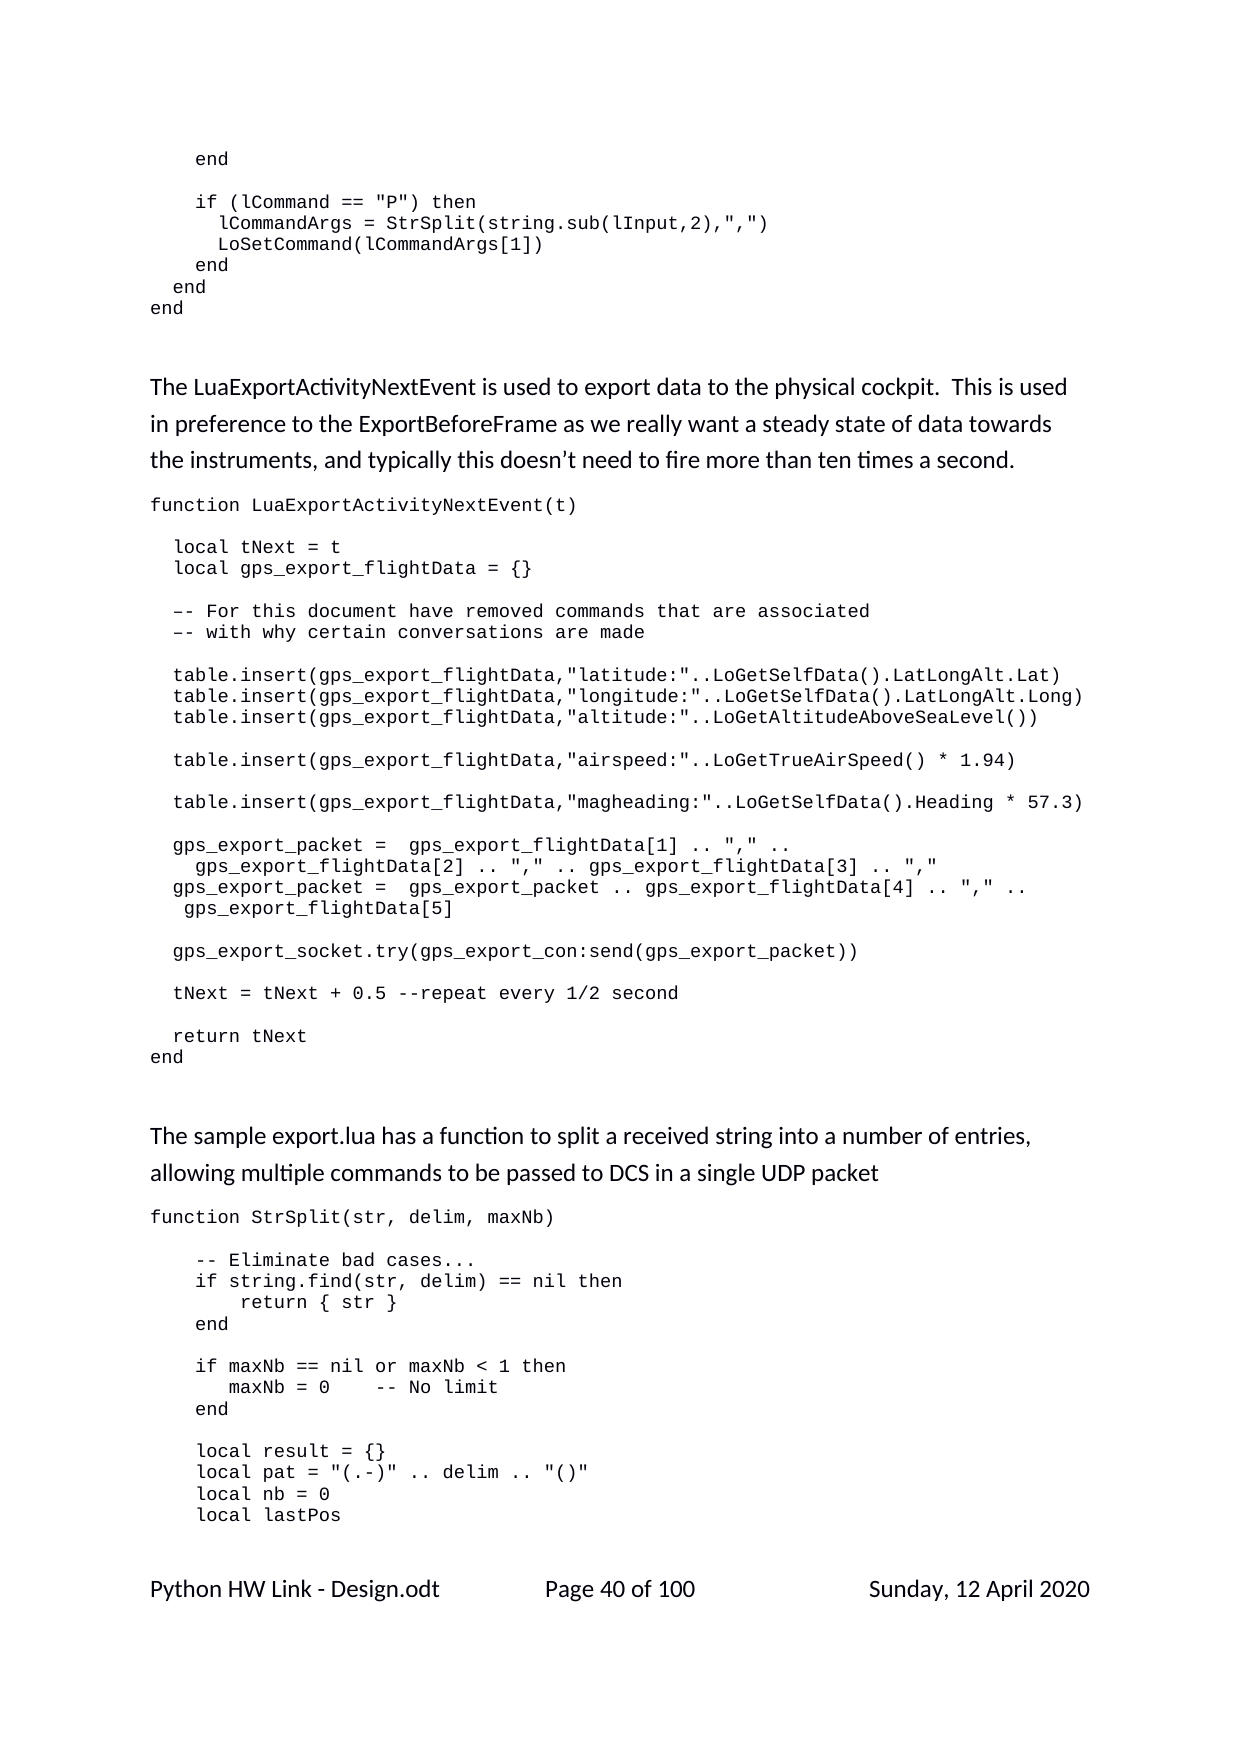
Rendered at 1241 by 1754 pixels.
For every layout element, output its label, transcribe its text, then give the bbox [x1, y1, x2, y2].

text table.insert(gps_export_flightData,"airspeed:"..LoGetTrueAirSpeed() * 1.94) [150, 750, 1090, 772]
text table.insert(gps_export_flightData,"latitude:"..LoGetSelfData().LatLongAlt.Lat) [150, 665, 1090, 687]
text if maxNb == nil or maxNb < 1 then [150, 1357, 1090, 1378]
text -- Eliminate bad cases... [150, 1251, 1090, 1272]
text local lastPos [150, 1506, 1090, 1527]
text gps_export_packet = gps_export_flightData[1] .. "," .. [150, 835, 1090, 857]
text The LuaExportActivityNextEvent is used to export data to the physical cockpit. This is used in preference to the ExportBeforeFrame as we really want a steady state of data towards the instruments, and typically this doesn’t need to fire more than ten times a second. [150, 371, 1090, 475]
text table.insert(gps_export_flightData,"altitude:"..LoGetAltitudeAboveSeaLevel()) [150, 708, 1090, 729]
text function StrSplit(str, delim, maxNb) [150, 1208, 1090, 1229]
text end [150, 1399, 1090, 1421]
text table.insert(gps_export_flightData,"longitude:"..LoGetSelfData().LatLongAlt.Long) [150, 687, 1090, 708]
text –- with why certain conversations are made [150, 623, 1090, 644]
text LoSetCommand(lCommandArgs[1]) [150, 235, 1090, 256]
text maxNb = 0 -- No limit [150, 1378, 1090, 1399]
text end [150, 277, 1090, 299]
text local gps_export_flightData = {} [150, 559, 1090, 580]
text local nb = 0 [150, 1484, 1090, 1506]
text lCommandArgs = StrSplit(string.sub(lInput,2),",") [150, 214, 1090, 235]
text The sample export.lua has a function to split a received string into a number of entries, allowing multiple commands to be passed to DCS in a single UDP packet [150, 1120, 1090, 1187]
text table.insert(gps_export_flightData,"magheading:"..LoGetSelfData().Heading * 57.3) [150, 793, 1090, 814]
text gps_export_packet = gps_export_packet .. gps_export_flightData[4] .. "," .. [150, 878, 1090, 899]
text local tNext = t [150, 538, 1090, 559]
text end [150, 299, 1090, 320]
text if string.find(str, delim) == nil then [150, 1272, 1090, 1293]
text gps_export_socket.try(gps_export_con:send(gps_export_packet)) [150, 942, 1090, 963]
text end [150, 150, 1090, 171]
text gps_export_flightData[5] [150, 899, 1090, 920]
text local result = {} [150, 1442, 1090, 1463]
text end [150, 1048, 1090, 1069]
text end [150, 1314, 1090, 1336]
text return { str } [150, 1293, 1090, 1314]
text local pat = "(.-)" .. delim .. "()" [150, 1463, 1090, 1484]
text function LuaExportActivityNextEvent(t) [150, 495, 1090, 517]
text if (lCommand == "P") then [150, 192, 1090, 214]
text gps_export_flightData[2] .. "," .. gps_export_flightData[3] .. "," [150, 857, 1090, 878]
text end [150, 256, 1090, 277]
text tNext = tNext + 0.5 --repeat every 1/2 second [150, 984, 1090, 1005]
text return tNext [150, 1027, 1090, 1048]
text –- For this document have removed commands that are associated [150, 602, 1090, 623]
